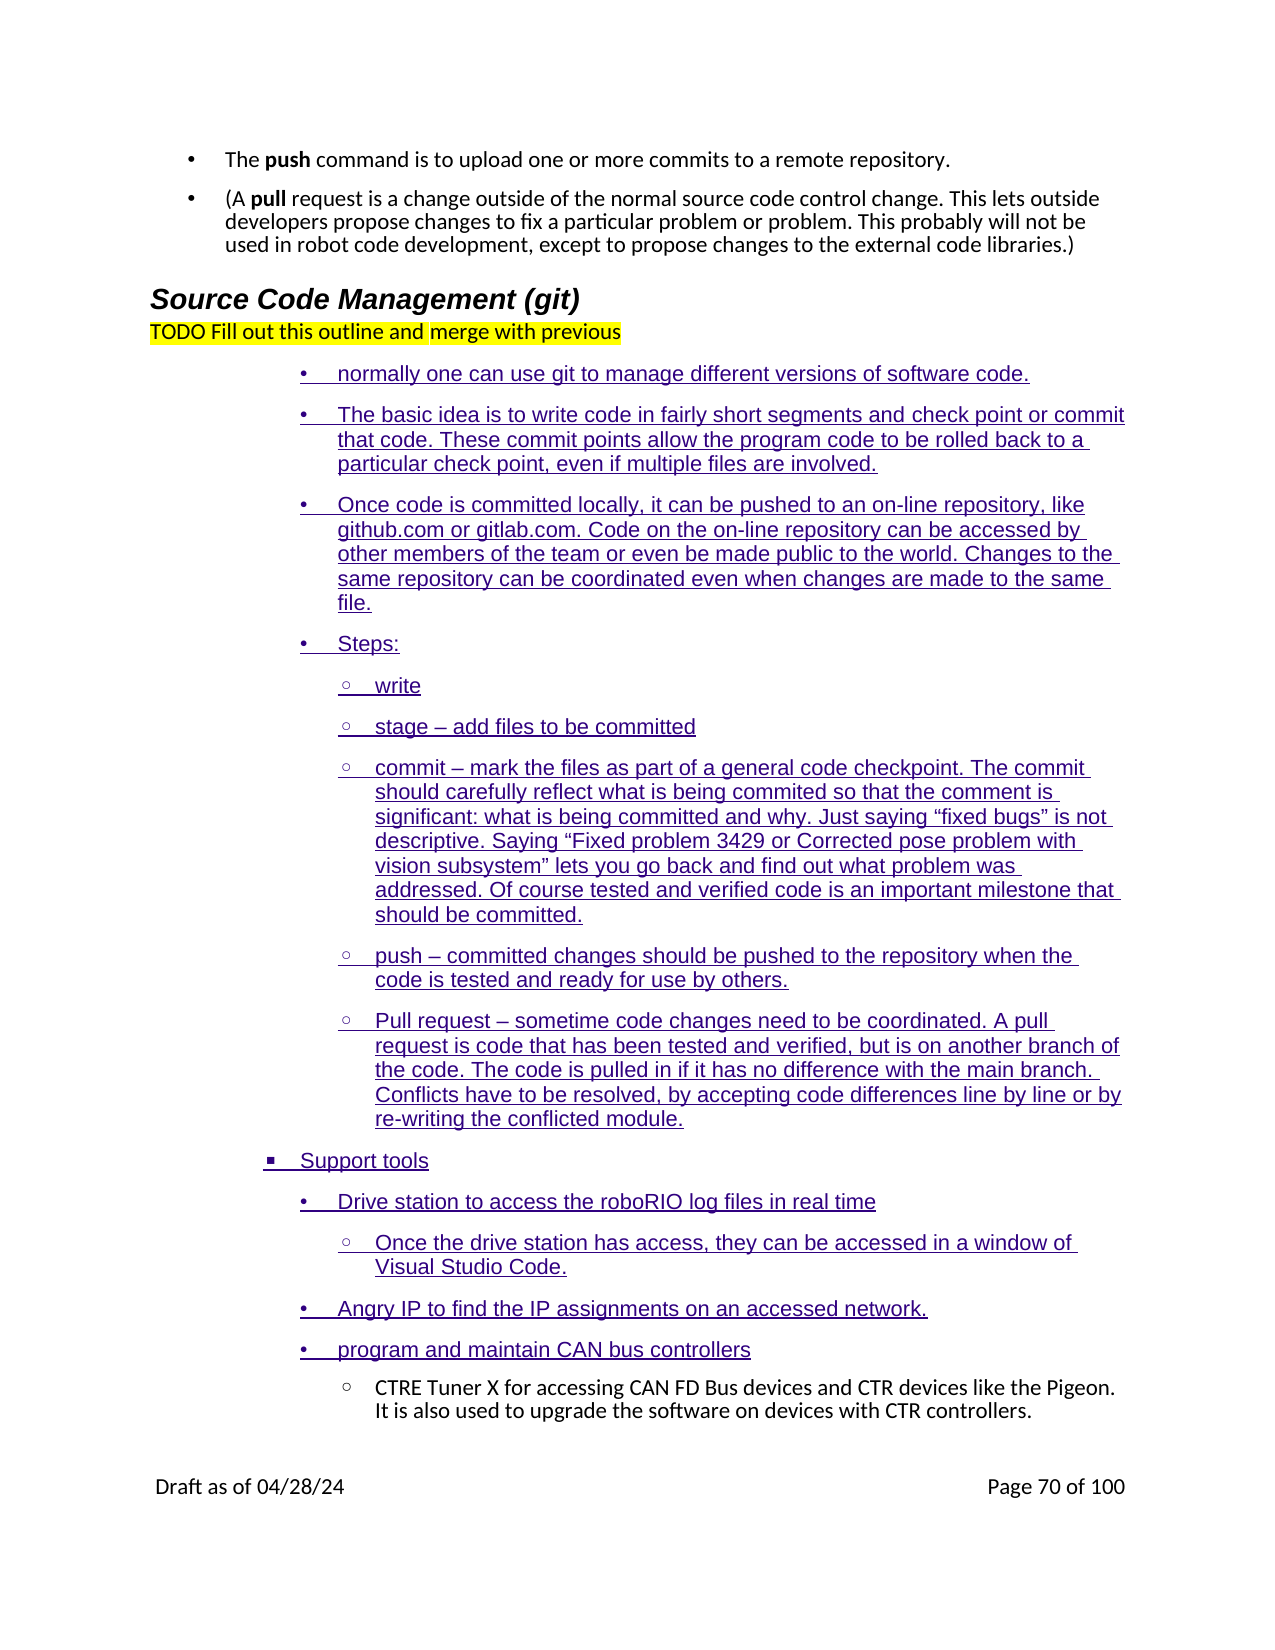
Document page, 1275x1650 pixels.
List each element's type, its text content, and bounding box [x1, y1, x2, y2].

list normally one can use git to manage different versions of software code. [300, 362, 1125, 386]
text TODO Fill out this outline and merge with previous [150, 322, 1125, 345]
list Steps: [300, 632, 1125, 657]
subtitle Source Code Management (git) [150, 283, 1125, 316]
list CTRE Tuner X for accessing CAN FD Bus devices and CTR devices like the Pigeon. It is also used to upgrade the software on devices with CTR controllers. [337, 1378, 1125, 1424]
list The basic idea is to write code in fairly short segments and check point or commit [300, 403, 1125, 424]
list (A pull request is a change outside of the normal source code control change. This lets outside developers propose changes to fix a particular problem or problem. This probably will not be used in robot code development, except to propose changes to the external code libraries.) [187, 189, 1125, 258]
list commit – mark the files as part of a general code checkpoint. The commit should carefully reflect what is being commited so that the comment is significant: what is being committed and why. Just saying “fixed bugs” is not descriptive. Saying “Fixed problem 3429 or Corrected pose problem with vision subsystem” lets you go back and find out what problem was addressed. Of course tested and verified code is an important milestone that should be committed. [337, 756, 1125, 927]
list Once the drive station has access, they can be accessed in a window of Visual Studio Code. [337, 1231, 1125, 1279]
list Pull request – sometime code changes need to be coordinated. A pull request is code that has been tested and verified, but is on another branch of the code. The code is pulled in if it has no difference with the main branch. Conflicts have to be resolved, by accepting code differences line by line or by re-writing the conflicted module. [337, 1009, 1125, 1132]
list The push command is to upload one or more commits to a remote repository. [187, 150, 1125, 173]
list Drive station to access the roboRIO log files in real time [300, 1189, 1125, 1214]
list stage – add files to be committed [337, 714, 1125, 739]
list write [337, 673, 1125, 698]
list Angry IP to find the IP assignments on an accessed network. [300, 1296, 1125, 1321]
list Once code is committed locally, it can be pushed to an on-line repository, like github.com or gitlab.com. Code on the on-line repository can be accessed by other members of the team or even be made public to the world. Changes to the same repository can be coordinated even when changes are made to the same file. [300, 493, 1125, 615]
list program and maintain CAN bus controllers [300, 1337, 1125, 1362]
list that code. These commit points allow the program code to be rolled back to a particular check point, even if multiple files are involved. [300, 425, 1125, 476]
list Support tools [262, 1148, 1125, 1173]
list push – committed changes should be pushed to the repository when the code is tested and ready for use by others. [337, 943, 1125, 992]
